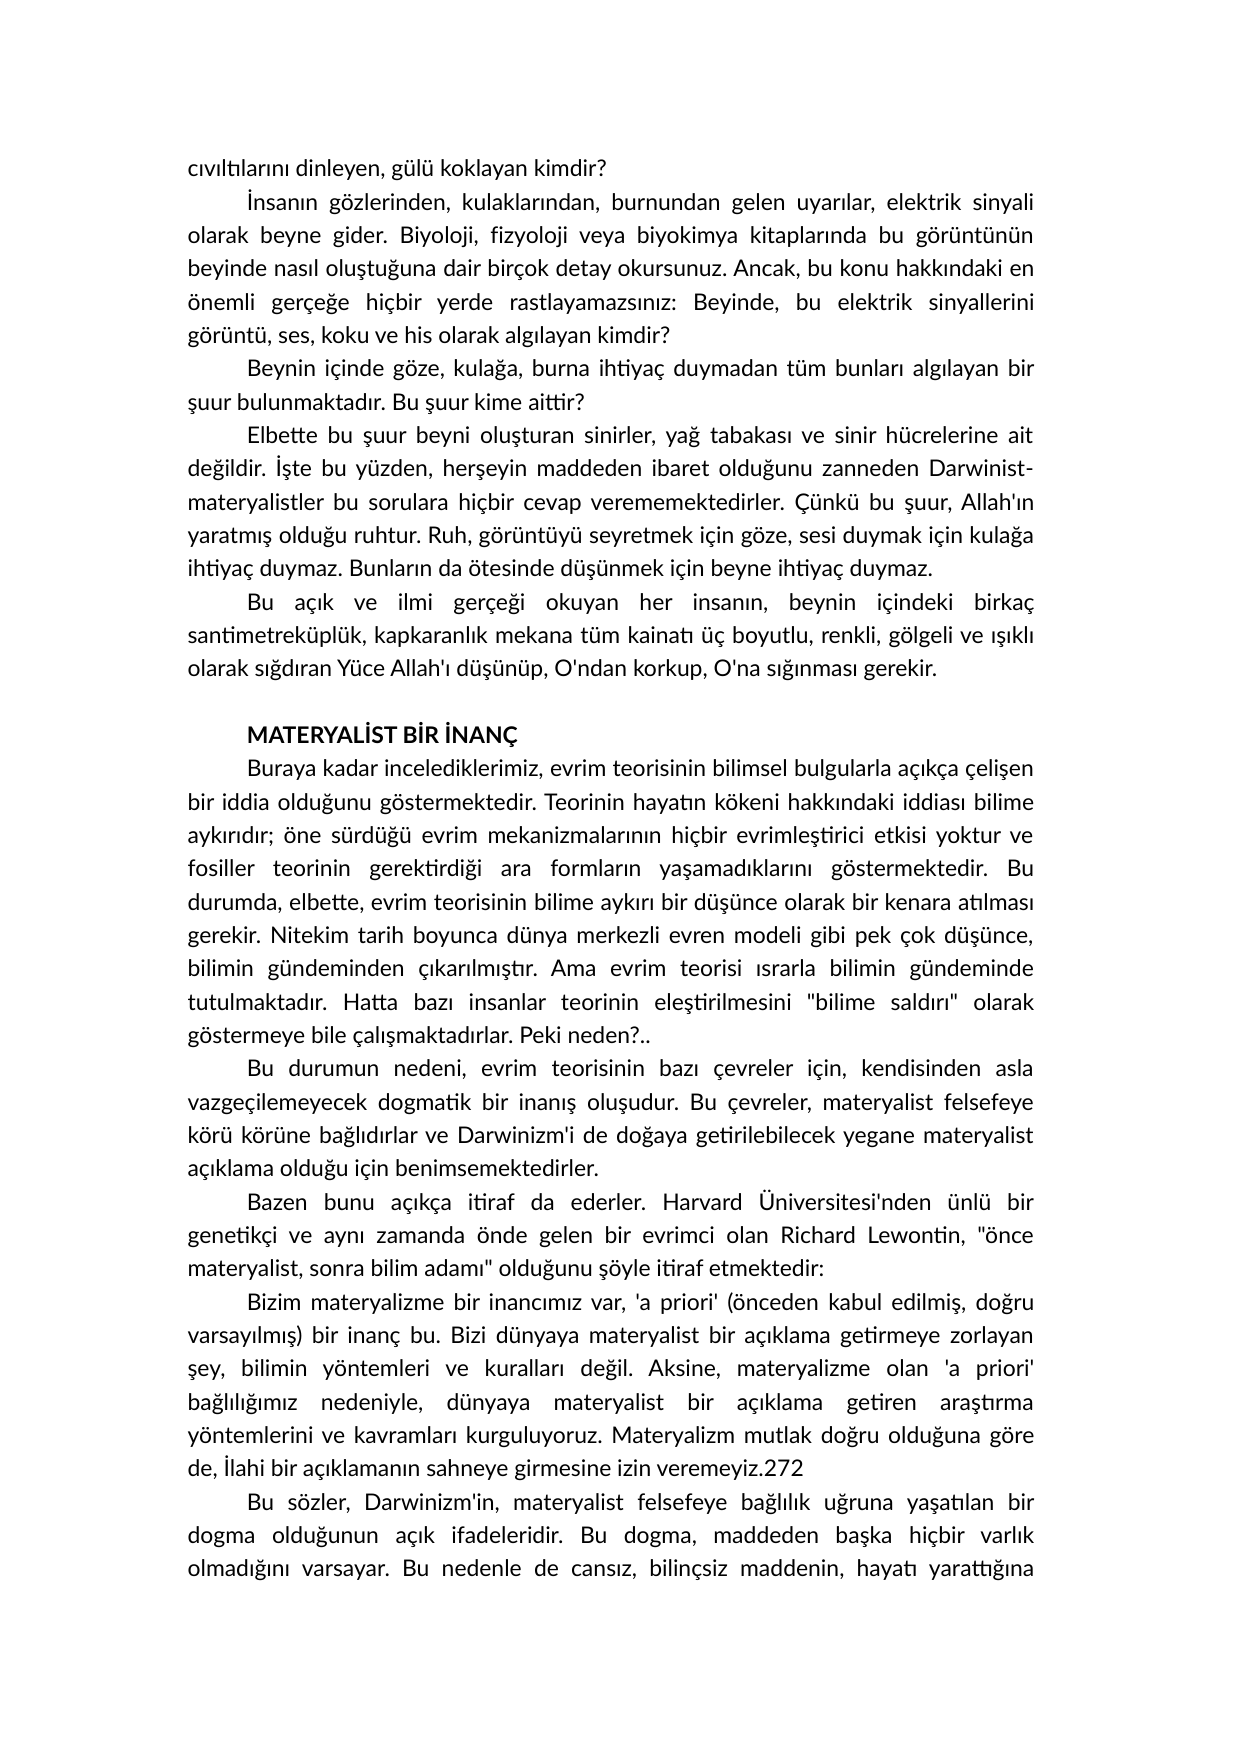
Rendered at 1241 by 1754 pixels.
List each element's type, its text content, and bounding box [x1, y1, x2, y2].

text Bazen bunu açıkça itiraf da ederler. Harvard Üniversitesi'nden ünlü bir genetikçi ve aynı zamanda önde gelen bir evrimci olan Richard Lewontin, "önce materyalist, sonra bilim adamı" olduğunu şöyle itiraf etmektedir: [187, 1183, 1035, 1283]
text Bu açık ve ilmi gerçeği okuyan her insanın, beynin içindeki birkaç santimetreküplük, kapkaranlık mekana tüm kainatı üç boyutlu, renkli, gölgeli ve ışıklı olarak sığdıran Yüce Allah'ı düşünüp, O'ndan korkup, O'na sığınması gerekir. [187, 583, 1035, 683]
text Buraya kadar incelediklerimiz, evrim teorisinin bilimsel bulgularla açıkça çelişen bir iddia olduğunu göstermektedir. Teorinin hayatın kökeni hakkındaki iddiası bilime aykırıdır; öne sürdüğü evrim mekanizmalarının hiçbir evrimleştirici etkisi yoktur ve fosiller teorinin gerektirdiği ara formların yaşamadıklarını göstermektedir. Bu durumda, elbette, evrim teorisinin bilime aykırı bir düşünce olarak bir kenara atılması gerekir. Nitekim tarih boyunca dünya merkezli evren modeli gibi pek çok düşünce, bilimin gündeminden çıkarılmıştır. Ama evrim teorisi ısrarla bilimin gündeminde tutulmaktadır. Hatta bazı insanlar teorinin eleştirilmesini "bilime saldırı" olarak göstermeye bile çalışmaktadırlar. Peki neden?.. [187, 750, 1035, 1050]
text Bu sözler, Darwinizm'in, materyalist felsefeye bağlılık uğruna yaşatılan bir dogma olduğunun açık ifadeleridir. Bu dogma, maddeden başka hiçbir varlık olmadığını varsayar. Bu nedenle de cansız, bilinçsiz maddenin, hayatı yarattığına [187, 1483, 1035, 1583]
text İnsanın gözlerinden, kulaklarından, burnundan gelen uyarılar, elektrik sinyali olarak beyne gider. Biyoloji, fizyoloji veya biyokimya kitaplarında bu görüntünün beyinde nasıl oluştuğuna dair birçok detay okursunuz. Ancak, bu konu hakkındaki en önemli gerçeğe hiçbir yerde rastlayamazsınız: Beyinde, bu elektrik sinyallerini görüntü, ses, koku ve his olarak algılayan kimdir? [187, 183, 1035, 350]
text cıvıltılarını dinleyen, gülü koklayan kimdir? [187, 150, 1035, 183]
text Bu durumun nedeni, evrim teorisinin bazı çevreler için, kendisinden asla vazgeçilemeyecek dogmatik bir inanış oluşudur. Bu çevreler, materyalist felsefeye körü körüne bağlıdırlar ve Darwinizm'i de doğaya getirilebilecek yegane materyalist açıklama olduğu için benimsemektedirler. [187, 1050, 1035, 1183]
text Bizim materyalizme bir inancımız var, 'a priori' (önceden kabul edilmiş, doğru varsayılmış) bir inanç bu. Bizi dünyaya materyalist bir açıklama getirmeye zorlayan şey, bilimin yöntemleri ve kuralları değil. Aksine, materyalizme olan 'a priori' bağlılığımız nedeniyle, dünyaya materyalist bir açıklama getiren araştırma yöntemlerini ve kavramları kurguluyoruz. Materyalizm mutlak doğru olduğuna göre de, İlahi bir açıklamanın sahneye girmesine izin veremeyiz.272 [187, 1283, 1035, 1483]
text Elbette bu şuur beyni oluşturan sinirler, yağ tabakası ve sinir hücrelerine ait değildir. İşte bu yüzden, herşeyin maddeden ibaret olduğunu zanneden Darwinist-materyalistler bu sorulara hiçbir cevap verememektedirler. Çünkü bu şuur, Allah'ın yaratmış olduğu ruhtur. Ruh, görüntüyü seyretmek için göze, sesi duymak için kulağa ihtiyaç duymaz. Bunların da ötesinde düşünmek için beyne ihtiyaç duymaz. [187, 417, 1035, 583]
subtitle MATERYALİST BİR İNANÇ [187, 717, 1035, 750]
text Beynin içinde göze, kulağa, burna ihtiyaç duymadan tüm bunları algılayan bir şuur bulunmaktadır. Bu şuur kime aittir? [187, 350, 1035, 417]
